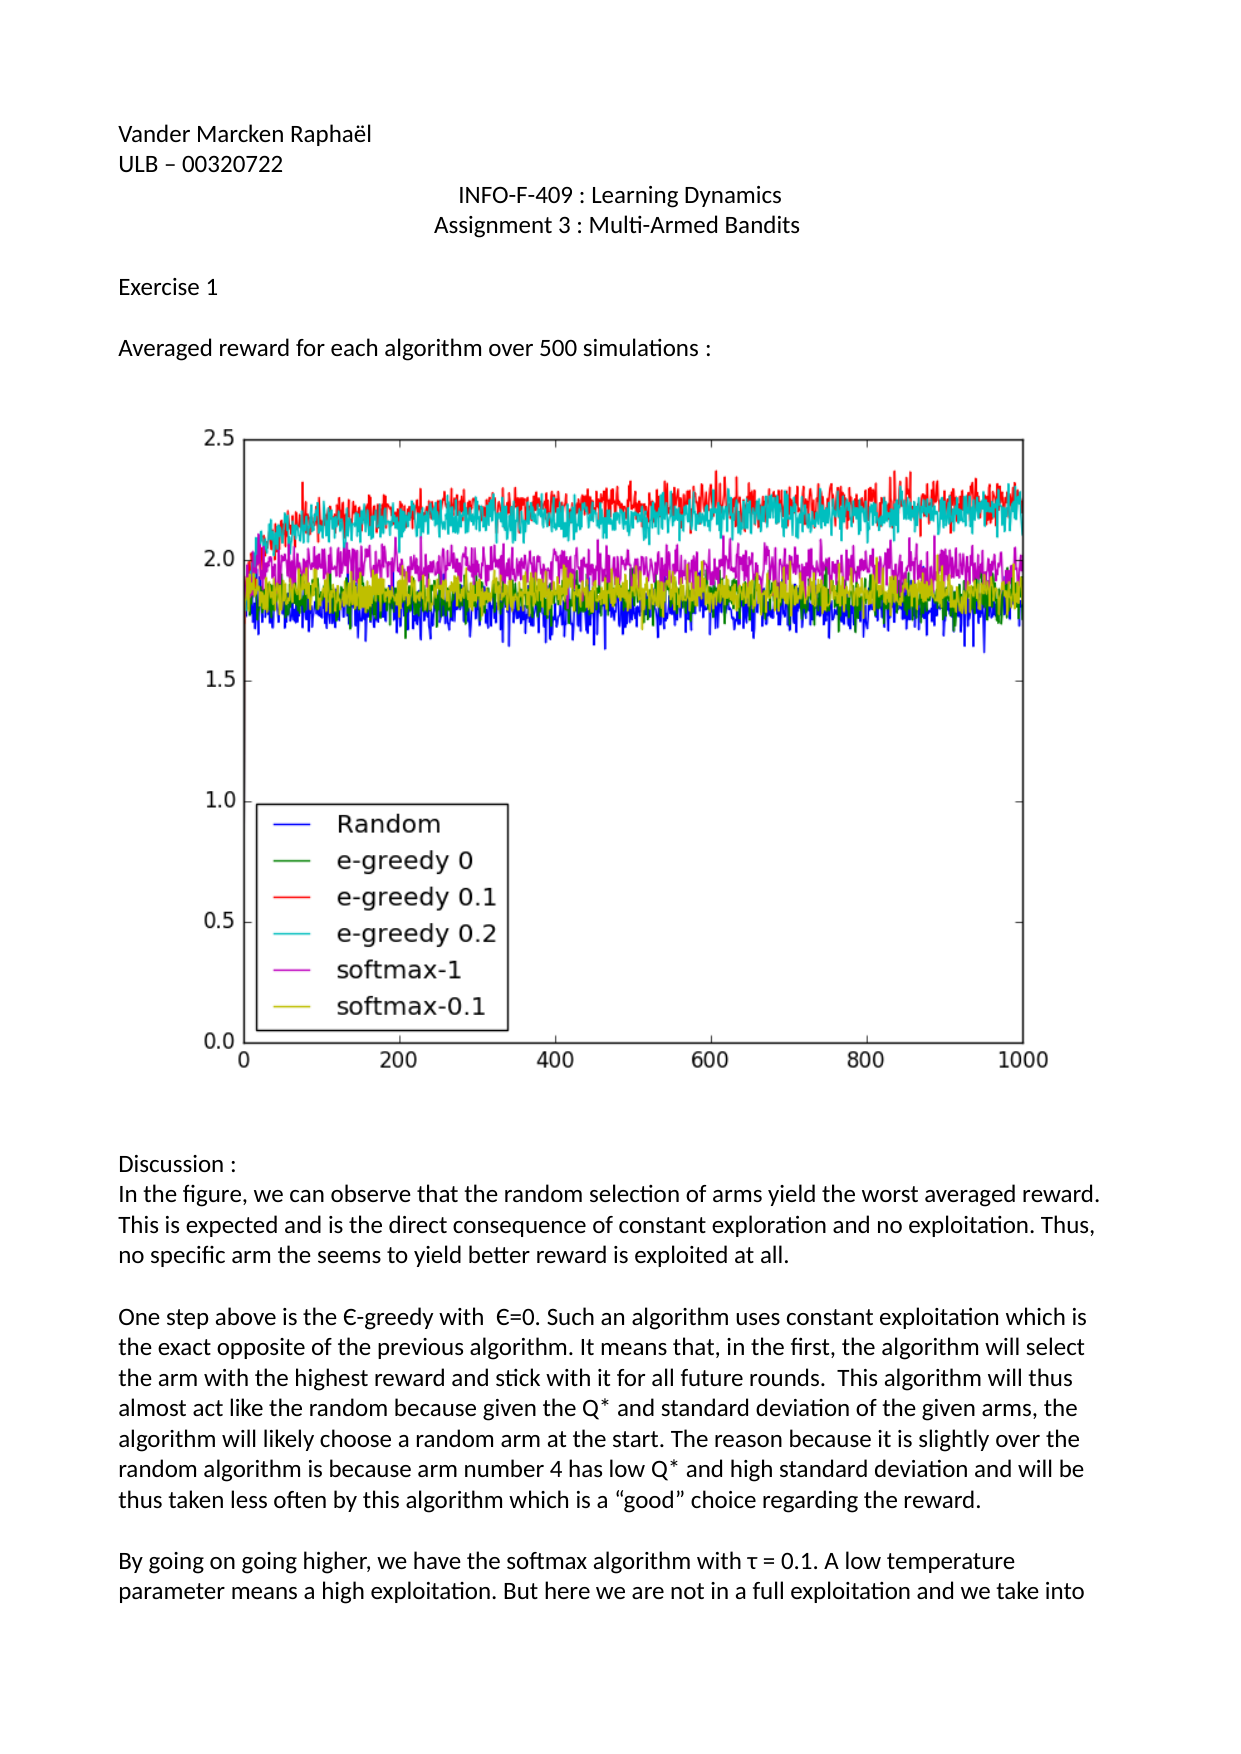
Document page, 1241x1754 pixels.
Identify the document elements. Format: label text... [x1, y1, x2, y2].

text Exercise 1 [118, 271, 1122, 301]
text ULB – 00320722 [118, 149, 1122, 179]
text One step above is the Є-greedy with Є=0. Such an algorithm uses constant exploitation which is the exact opposite of the previous algorithm. It means that, in the first, the algorithm will select the arm with the highest reward and stick with it for all future rounds. This algorithm will thus almost act like the random because given the Q* and standard deviation of the given arms, the algorithm will likely choose a random arm at the start. The reason because it is slightly over the random algorithm is because arm number 4 has low Q* and high standard deviation and will be thus taken less often by this algorithm which is a “good” choice regarding the reward. [118, 1301, 1122, 1514]
text Assignment 3 : Multi-Armed Bandits [118, 210, 1122, 240]
text INFO-F-409 : Learning Dynamics [118, 179, 1122, 210]
text Averaged reward for each algorithm over 500 simulations : [118, 332, 1122, 362]
text Discussion : [118, 1148, 1122, 1178]
text Vander Marcken Raphaël [118, 118, 1122, 149]
picture [118, 364, 1123, 1118]
text In the figure, we can observe that the random selection of arms yield the worst averaged reward. This is expected and is the direct consequence of constant exploration and no exploitation. Thus, no specific arm the seems to yield better reward is exploited at all. [118, 1178, 1122, 1270]
text By going on going higher, we have the softmax algorithm with τ = 0.1. A low temperature parameter means a high exploitation. But here we are not in a full exploitation and we take into [118, 1545, 1122, 1606]
